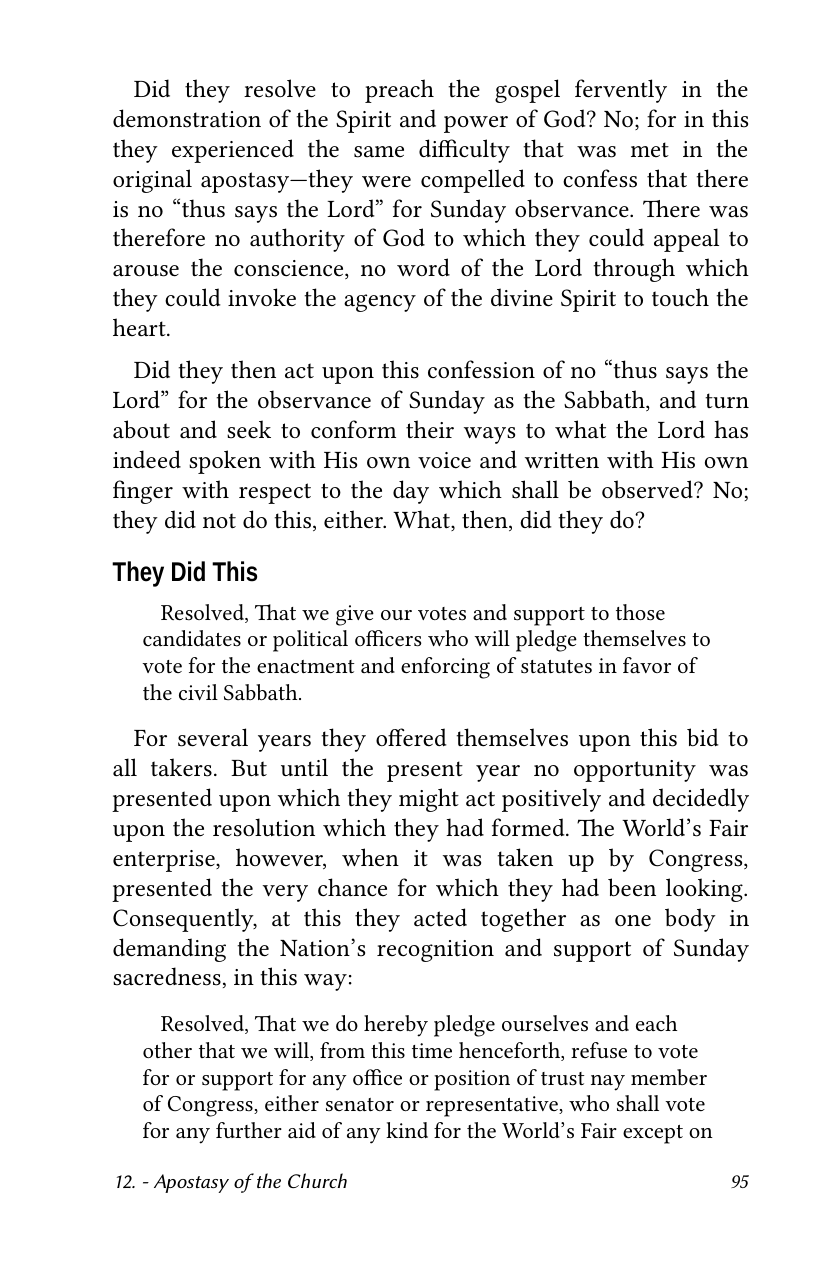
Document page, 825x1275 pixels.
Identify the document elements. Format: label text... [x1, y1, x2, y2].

text Did they then act upon this confession of no “thus says the Lord” for the observance of Sunday as the Sabbath, and turn about and seek to conform their ways to what the Lord has indeed spoken with His own voice and written with His own finger with respect to the day which shall be observed? No; they did not do this, either. What, then, did they do? [112, 356, 750, 534]
text Resolved, That we do hereby pledge ourselves and each other that we will, from this time henceforth, refuse to vote for or support for any office or position of trust nay member of Congress, either senator or representative, who shall vote for any further aid of any kind for the World’s Fair except on [142, 1011, 720, 1144]
text For several years they offered themselves upon this bid to all takers. But until the present year no opportunity was presented upon which they might act positively and decidedly upon the resolution which they had formed. The World’s Fair enterprise, however, when it was taken up by Congress, presented the very chance for which they had been looking. Consequently, at this they acted together as one body in demanding the Nation’s recognition and support of Sunday sacredness, in this way: [112, 724, 750, 992]
text Resolved, That we give our votes and support to those candidates or political officers who will pledge themselves to vote for the enactment and enforcing of statutes in favor of the civil Sabbath. [142, 599, 720, 706]
subtitle They Did This [112, 557, 750, 588]
text Did they resolve to preach the gospel fervently in the demonstration of the Spirit and power of God? No; for in this they experienced the same difficulty that was met in the original apostasy—they were compelled to confess that there is no “thus says the Lord” for Sunday observance. There was therefore no authority of God to which they could appeal to arouse the conscience, no word of the Lord through which they could invoke the agency of the divine Spirit to touch the heart. [112, 75, 750, 343]
